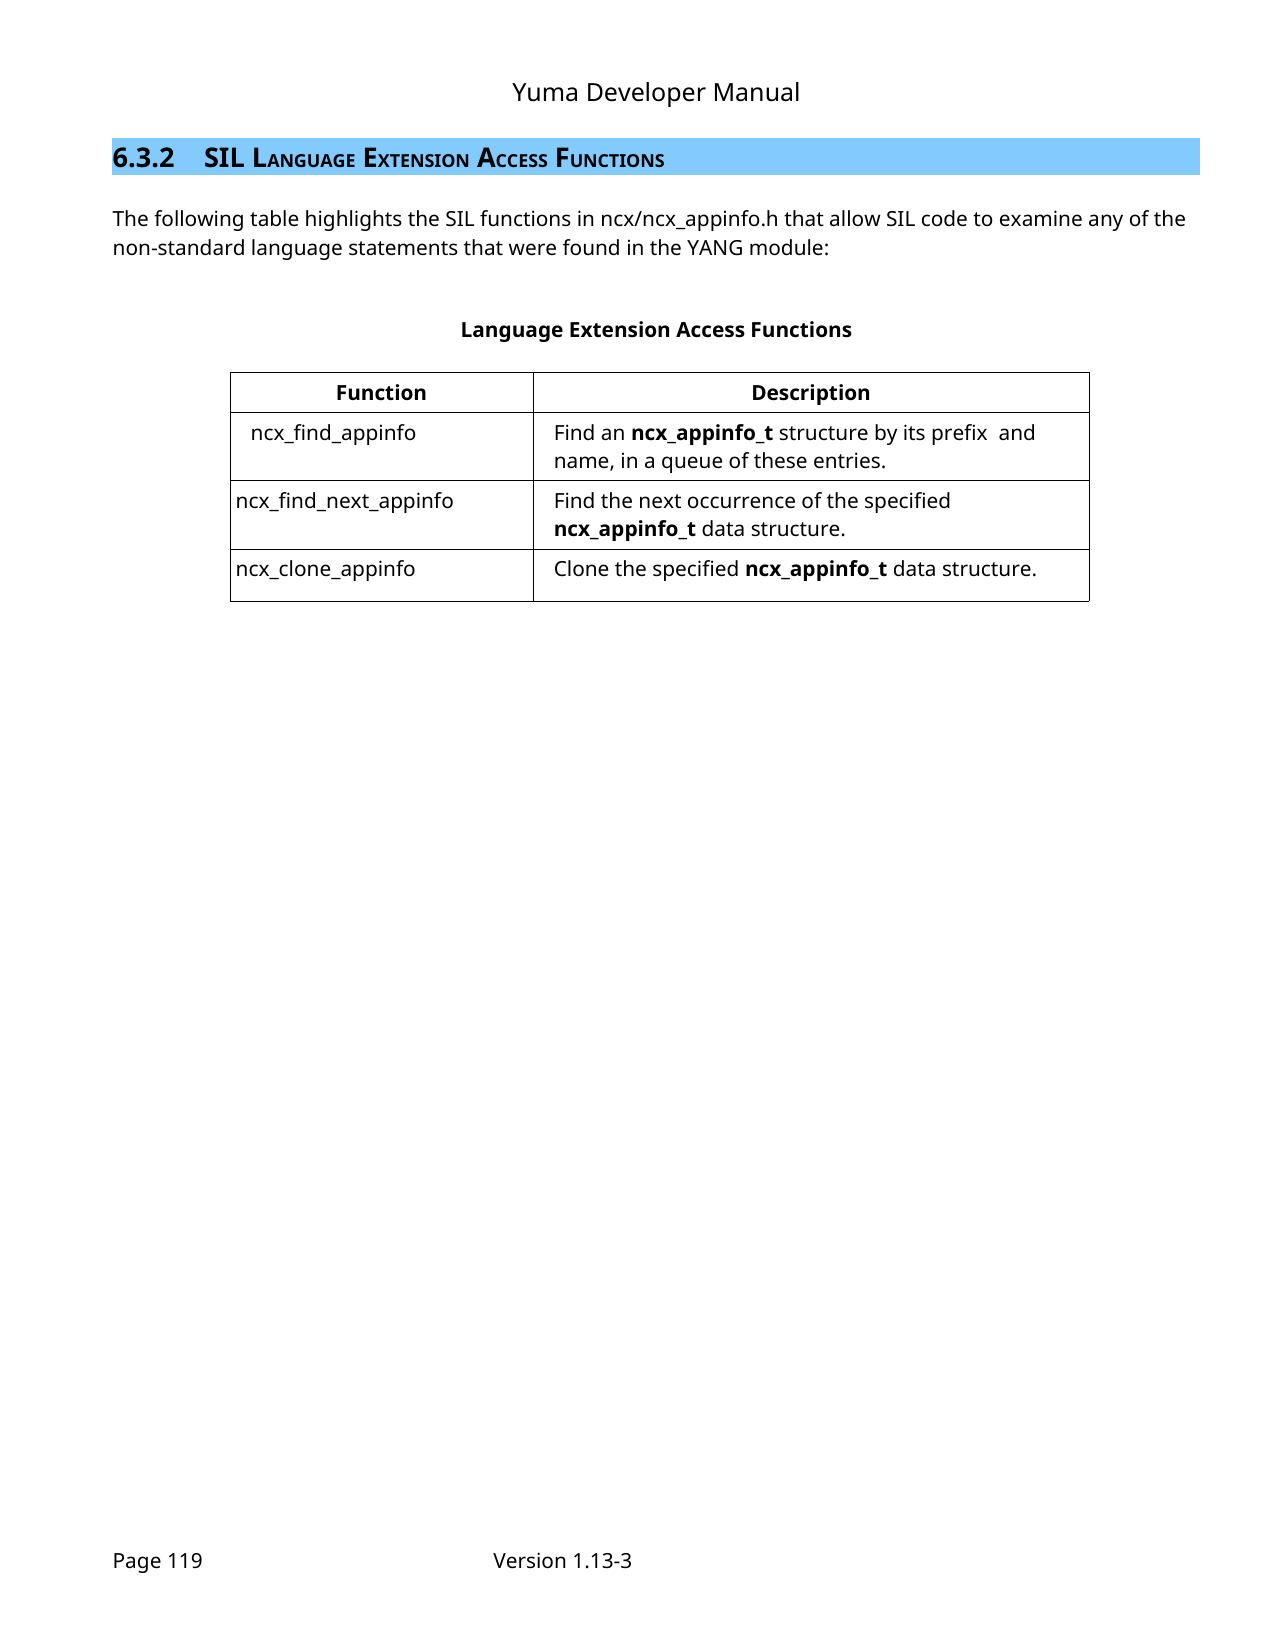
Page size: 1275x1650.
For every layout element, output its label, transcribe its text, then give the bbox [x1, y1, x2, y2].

table_header Description [534, 373, 1089, 412]
table_cell Find the next occurrence of the specified ncx_appinfo_t data structure. [534, 481, 1089, 549]
table_cell ncx_find_appinfo [231, 413, 533, 480]
table_cell Find an ncx_appinfo_t structure by its prefix and name, in a queue of these entries. [534, 413, 1089, 480]
table_header Function [231, 373, 533, 412]
subtitle SIL Language Extension Access Functions [112, 138, 1200, 175]
table_cell ncx_clone_appinfo [231, 550, 533, 601]
table_cell Clone the specified ncx_appinfo_t data structure. [534, 550, 1089, 601]
text The following table highlights the SIL functions in ncx/ncx_appinfo.h that allow SIL code to examine any of the non-standard language statements that were found in the YANG module: [112, 204, 1200, 261]
subtitle Language Extension Access Functions [127, 315, 1185, 343]
table_cell ncx_find_next_appinfo [231, 481, 533, 549]
